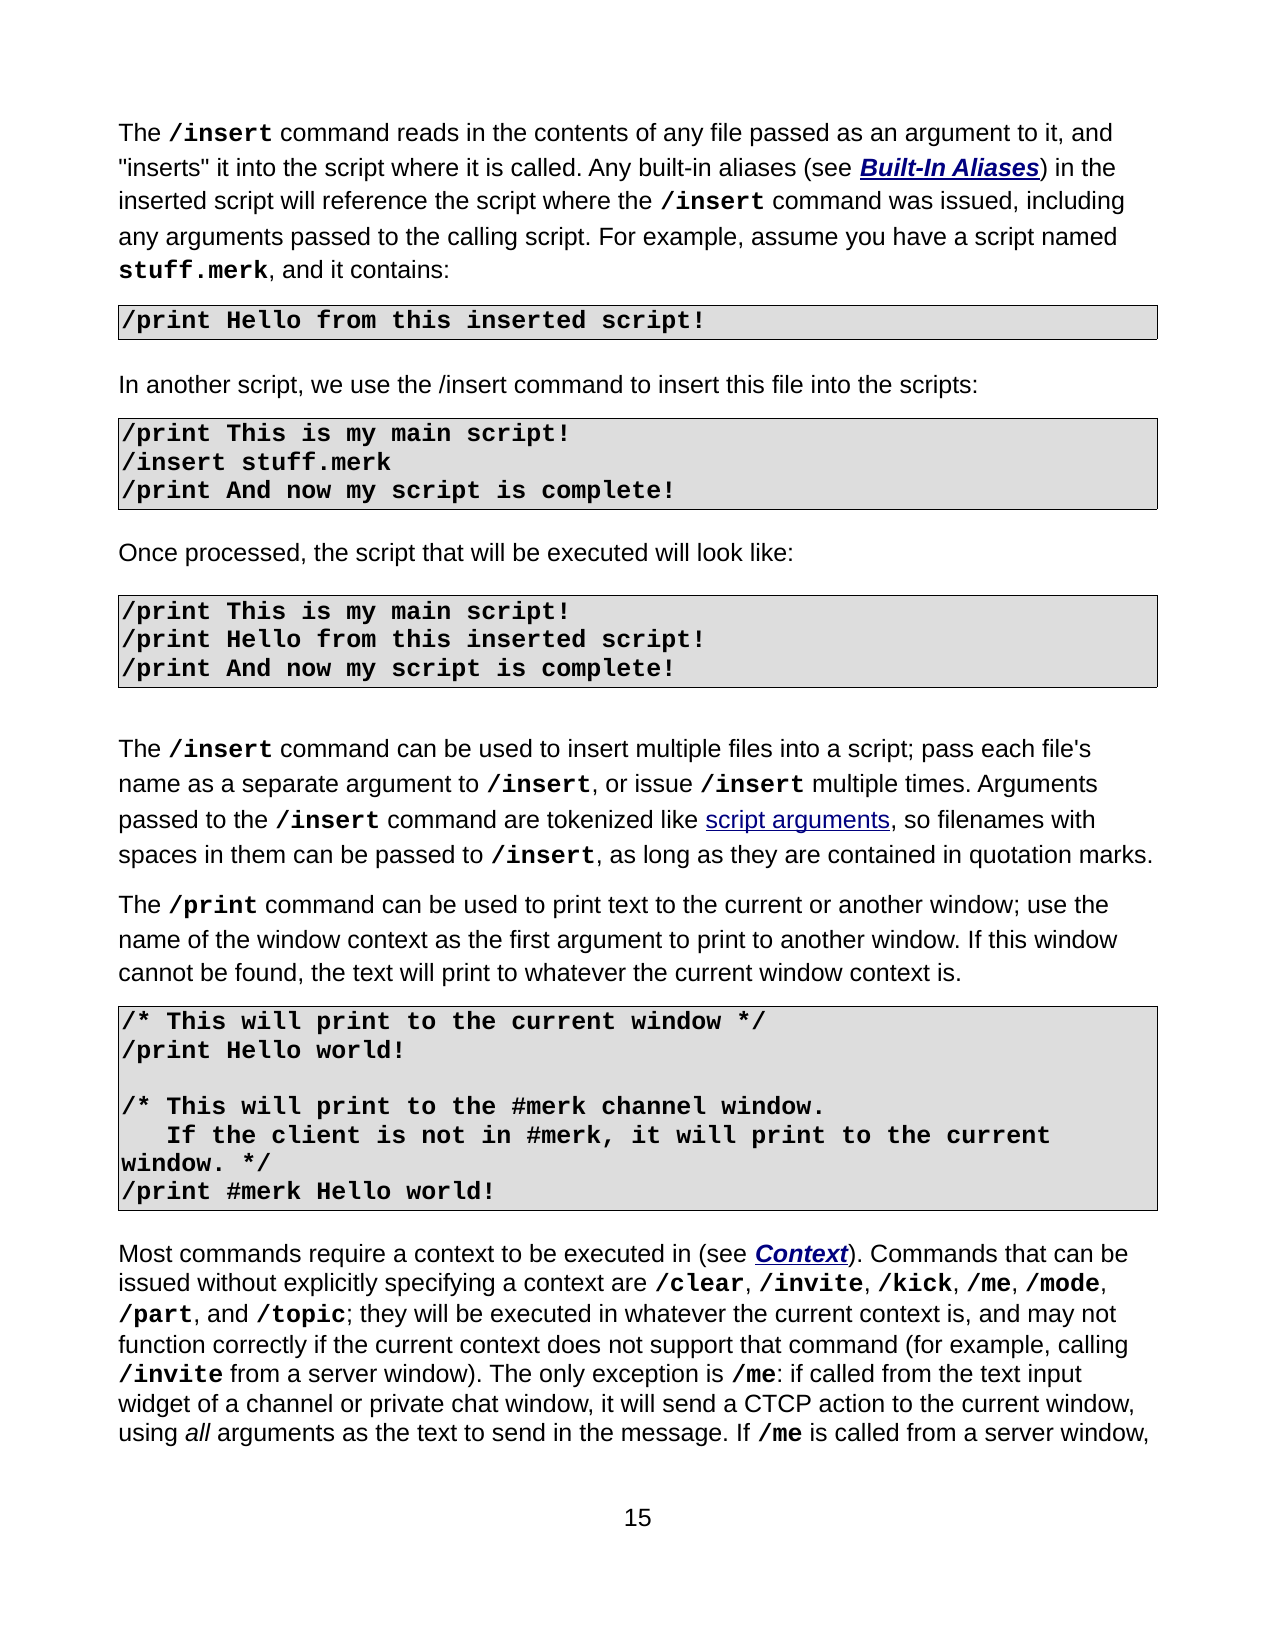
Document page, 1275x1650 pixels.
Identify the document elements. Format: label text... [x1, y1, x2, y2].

table_header /print Hello from this inserted script! [119, 306, 1157, 339]
table_header /print This is my main script! /print Hello from this inserted script! /print And now my script is complete! [119, 596, 1157, 687]
text In another script, we use the /insert command to insert this file into the scripts: [118, 370, 1157, 399]
table_header /* This will print to the current window */ /print Hello world! /* This will print to the #merk channel window. If the client is not in #merk, it will print to the current window. */ /print #merk Hello world! [119, 1007, 1157, 1210]
text The /insert command reads in the contents of any file passed as an argument to it, and "inserts" it into the script where it is called. Any built-in aliases (see Built-In Aliases) in the inserted script will reference the script where the /insert command was issued, including any arguments passed to the calling script. For example, assume you have a script named stuff.merk, and it contains: [118, 118, 1157, 286]
text Once processed, the script that will be executed will look like: [118, 538, 1157, 567]
text The /insert command can be used to insert multiple files into a script; pass each file's name as a separate argument to /insert, or issue /insert multiple times. Arguments passed to the /insert command are tokenized like script arguments, so filenames with spaces in them can be passed to /insert, as long as they are contained in quotation marks. [118, 734, 1157, 871]
table_header /print This is my main script! /insert stuff.merk /print And now my script is complete! [119, 419, 1157, 509]
text The /print command can be used to print text to the current or another window; use the name of the window context as the first argument to print to another window. If this window cannot be found, the text will print to whatever the current window context is. [118, 890, 1157, 987]
text Most commands require a context to be executed in (see Context). Commands that can be issued without explicitly specifying a context are /clear, /invite, /kick, /me, /mode, /part, and /topic; they will be executed in whatever the current context is, and may not function correctly if the current context does not support that command (for example, calling /invite from a server window). The only exception is /me: if called from the text input widget of a channel or private chat window, it will send a CTCP action to the current window, using all arguments as the text to send in the message. If /me is called from a server window, [118, 1239, 1157, 1449]
